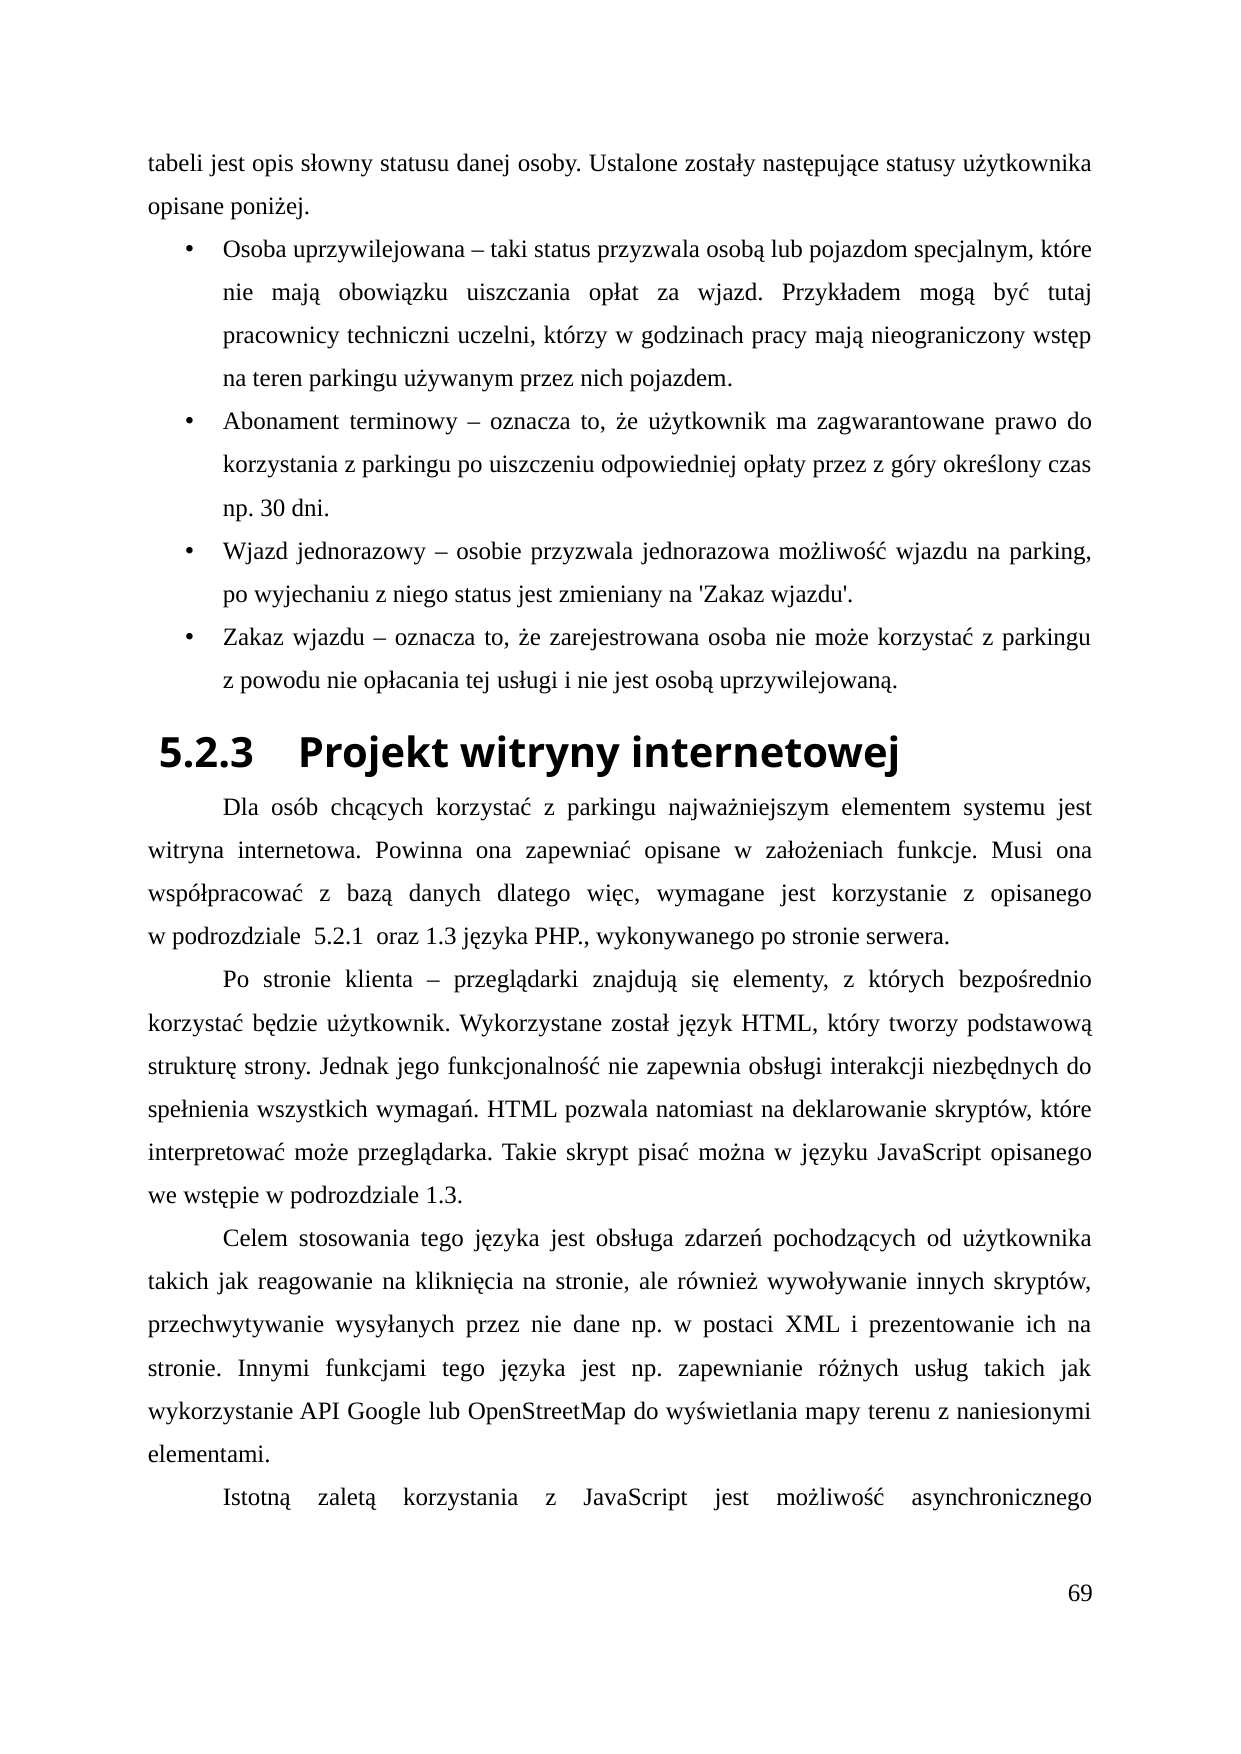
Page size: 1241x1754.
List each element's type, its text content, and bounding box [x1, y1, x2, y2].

text Istotną zaletą korzystania z JavaScript jest możliwość asynchronicznego [148, 1482, 1093, 1511]
list Wjazd jednorazowy – osobie przyzwala jednorazowa możliwość wjazdu na parking, po wyjechaniu z niego status jest zmieniany na 'Zakaz wjazdu'. [185, 536, 1093, 608]
text Po stronie klienta – przeglądarki znajdują się elementy, z których bezpośrednio korzystać będzie użytkownik. Wykorzystane został język HTML, który tworzy podstawową strukturę strony. Jednak jego funkcjonalność nie zapewnia obsługi interakcji niezbędnych do spełnienia wszystkich wymagań. HTML pozwala natomiast na deklarowanie skryptów, które interpretować może przeglądarka. Takie skrypt pisać można w języku JavaScript opisanego we wstępie w podrozdziale 1.3. [148, 964, 1093, 1209]
text Dla osób chcących korzystać z parkingu najważniejszym elementem systemu jest witryna internetowa. Powinna ona zapewniać opisane w założeniach funkcje. Musi ona współpracować z bazą danych dlatego więc, wymagane jest korzystanie z opisanego w podrozdziale 5.2.1 oraz 1.3 języka PHP., wykonywanego po stronie serwera. [148, 792, 1093, 950]
text Celem stosowania tego języka jest obsługa zdarzeń pochodzących od użytkownika takich jak reagowanie na kliknięcia na stronie, ale również wywoływanie innych skryptów, przechwytywanie wysyłanych przez nie dane np. w postaci XML i prezentowanie ich na stronie. Innymi funkcjami tego języka jest np. zapewnianie różnych usług takich jak wykorzystanie API Google lub OpenStreetMap do wyświetlania mapy terenu z naniesionymi elementami. [148, 1223, 1093, 1468]
text tabeli jest opis słowny statusu danej osoby. Ustalone zostały następujące statusy użytkownika opisane poniżej. [148, 148, 1093, 219]
list Zakaz wjazdu – oznacza to, że zarejestrowana osoba nie może korzystać z parkingu z powodu nie opłacania tej usługi i nie jest osobą uprzywilejowaną. [185, 622, 1093, 694]
subtitle Projekt witryny internetowej [148, 723, 1093, 779]
list Abonament terminowy – oznacza to, że użytkownik ma zagwarantowane prawo do korzystania z parkingu po uiszczeniu odpowiedniej opłaty przez z góry określony czas np. 30 dni. [185, 406, 1093, 521]
list Osoba uprzywilejowana – taki status przyzwala osobą lub pojazdom specjalnym, które nie mają obowiązku uiszczania opłat za wjazd. Przykładem mogą być tutaj pracownicy techniczni uczelni, którzy w godzinach pracy mają nieograniczony wstęp na teren parkingu używanym przez nich pojazdem. [185, 234, 1093, 392]
